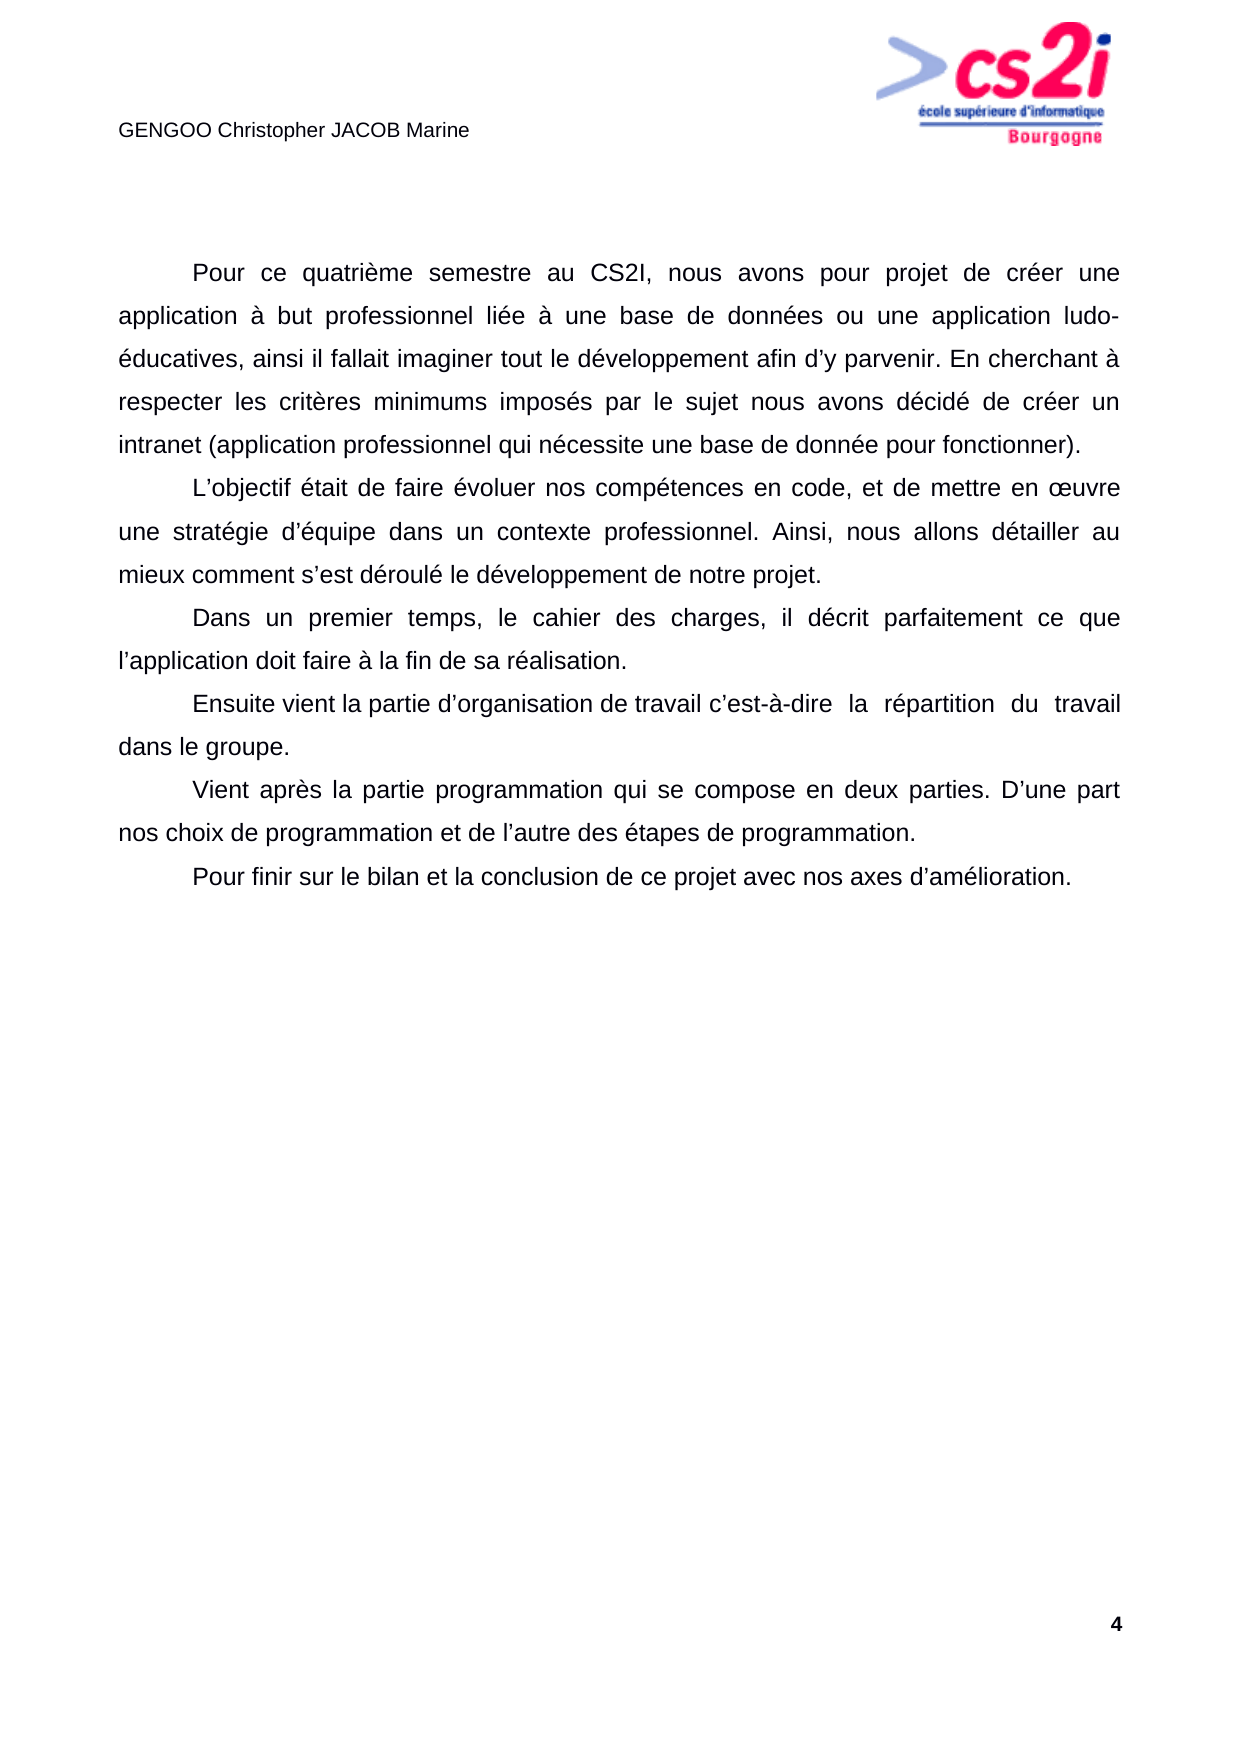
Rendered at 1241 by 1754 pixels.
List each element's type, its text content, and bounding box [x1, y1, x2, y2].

text Vient après la partie programmation qui se compose en deux parties. D’une part nos choix de programmation et de l’autre des étapes de programmation. [118, 775, 1122, 847]
text Pour ce quatrième semestre au CS2I, nous avons pour projet de créer une application à but professionnel liée à une base de données ou une application ludo-éducatives, ainsi il fallait imaginer tout le développement afin d’y parvenir. En cherchant à respecter les critères minimums imposés par le sujet nous avons décidé de créer un intranet (application professionnel qui nécessite une base de donnée pour fonctionner). [118, 258, 1122, 459]
text Ensuite vient la partie d’organisation de travail c’est-à-dire la répartition du travail dans le groupe. [118, 689, 1122, 761]
text Dans un premier temps, le cahier des charges, il décrit parfaitement ce que l’application doit faire à la fin de sa réalisation. [118, 603, 1122, 675]
text L’objectif était de faire évoluer nos compétences en code, et de mettre en œuvre une stratégie d’équipe dans un contexte professionnel. Ainsi, nous allons détailler au mieux comment s’est déroulé le développement de notre projet. [118, 473, 1122, 588]
text Pour finir sur le bilan et la conclusion de ce projet avec nos axes d’amélioration. [118, 862, 1122, 890]
picture [876, 22, 1111, 146]
